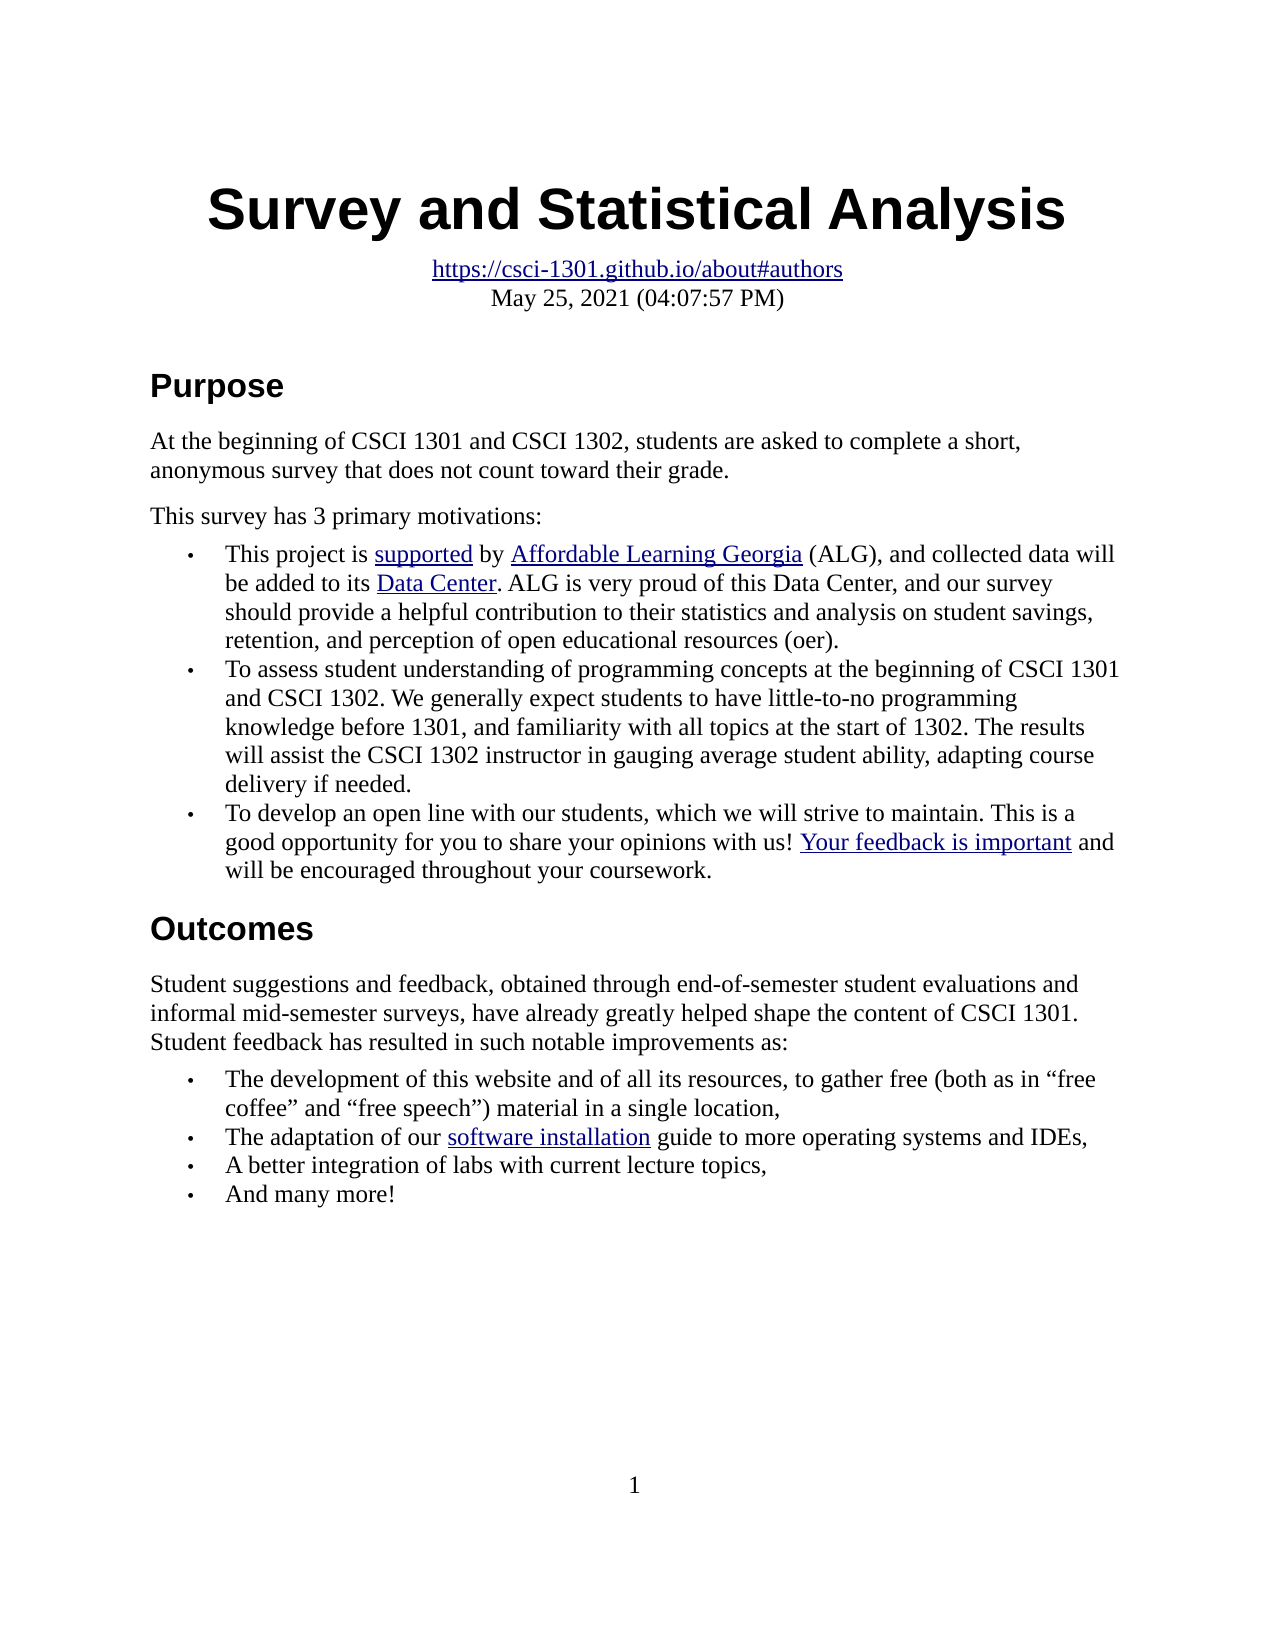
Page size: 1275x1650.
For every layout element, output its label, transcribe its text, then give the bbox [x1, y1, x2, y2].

list And many more! [187, 1179, 1125, 1208]
list To assess student understanding of programming concepts at the beginning of CSCI 1301 and CSCI 1302. We generally expect students to have little-to-no programming knowledge before 1301, and familiarity with all topics at the start of 1302. The results will assist the CSCI 1302 instructor in gauging average student ability, adapting course delivery if needed. [187, 654, 1125, 798]
text https://csci-1301.github.io/about#authors [150, 254, 1125, 283]
list The development of this website and of all its resources, to gather free (both as in “free coffee” and “free speech”) material in a single location, [187, 1064, 1125, 1122]
text This survey has 3 primary motivations: [150, 501, 1125, 530]
text At the beginning of CSCI 1301 and CSCI 1302, students are asked to complete a short, anonymous survey that does not count toward their grade. [150, 426, 1125, 483]
list The adaptation of our software installation guide to more operating systems and IDEs, [187, 1122, 1125, 1151]
list This project is supported by Affordable Learning Georgia (ALG), and collected data will be added to its Data Center. ALG is very proud of this Data Center, and our survey should provide a helpful contribution to their statistics and analysis on student savings, retention, and perception of open educational resources (oer). [187, 539, 1125, 654]
text Student suggestions and feedback, obtained through end-of-semester student evaluations and informal mid-semester surveys, have already greatly helped shape the content of CSCI 1301. Student feedback has resulted in such notable improvements as: [150, 969, 1125, 1055]
list A better integration of labs with current lecture topics, [187, 1151, 1125, 1179]
subtitle Outcomes [150, 909, 1125, 948]
title Survey and Statistical Analysis [150, 175, 1125, 242]
subtitle Purpose [150, 366, 1125, 404]
text May 25, 2021 (04:07:57 PM) [150, 283, 1125, 312]
list To develop an open line with our students, which we will strive to maintain. This is a good opportunity for you to share your opinions with us! Your feedback is important and will be encouraged throughout your coursework. [187, 798, 1125, 884]
